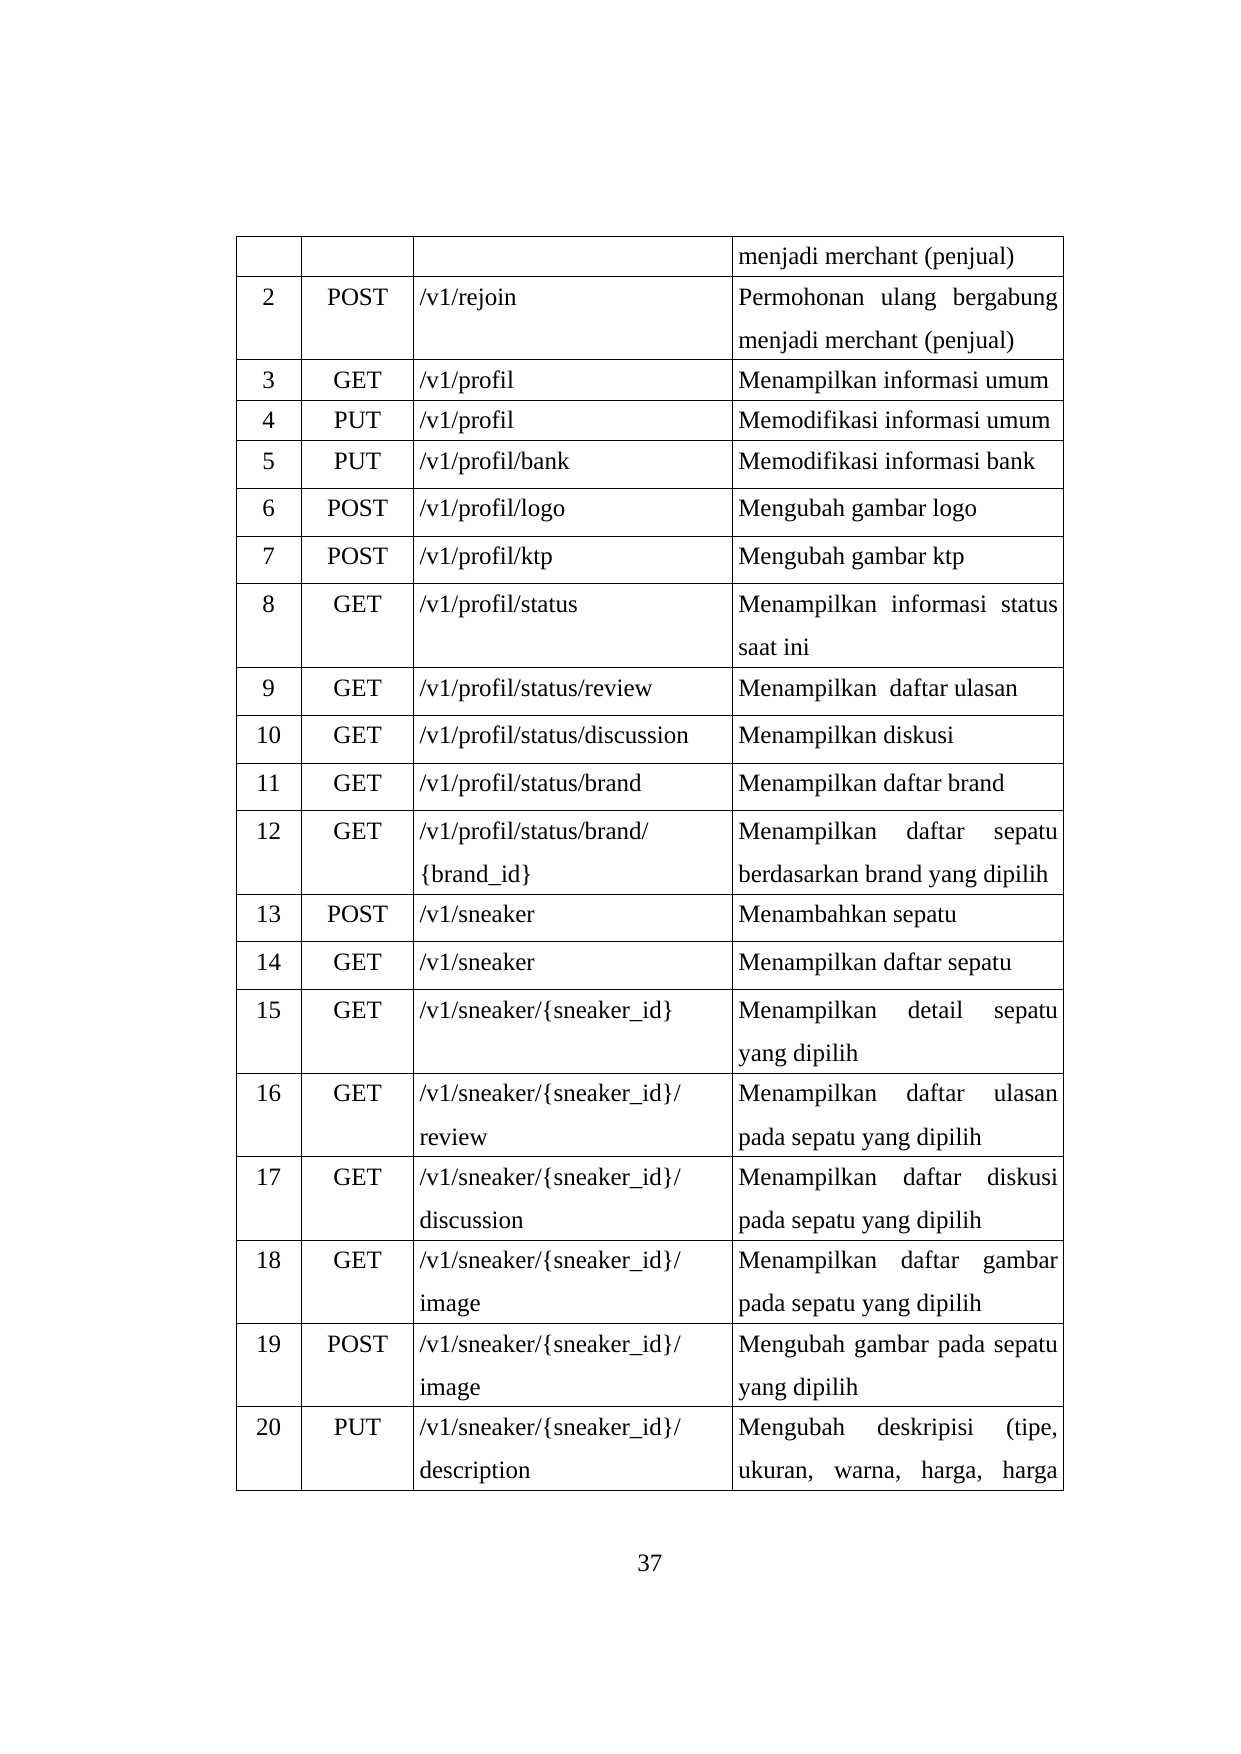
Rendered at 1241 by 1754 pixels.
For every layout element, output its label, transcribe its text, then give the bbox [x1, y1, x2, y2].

table_cell Permohonan ulang bergabung menjadi merchant (penjual) [733, 277, 1063, 359]
table_cell 19 [237, 1324, 301, 1406]
table_cell /v1/profil [414, 360, 732, 399]
table_cell GET [302, 668, 413, 714]
table_cell PUT [302, 441, 413, 488]
table_cell GET [302, 942, 413, 989]
table_cell Menampilkan daftar brand [733, 764, 1063, 810]
table_cell 2 [237, 277, 301, 359]
table_cell 3 [237, 360, 301, 399]
table_cell /v1/profil [414, 401, 732, 440]
table_cell /v1/sneaker [414, 942, 732, 989]
table_cell Menampilkan informasi umum [733, 360, 1063, 399]
table_cell 18 [237, 1241, 301, 1323]
table_cell POST [302, 895, 413, 941]
table_cell /v1/profil/status [414, 584, 732, 667]
table_cell Menambahkan sepatu [733, 895, 1063, 941]
table_cell [414, 237, 732, 276]
table_cell 5 [237, 441, 301, 488]
table_cell /v1/sneaker/{sneaker_id}/review [414, 1074, 732, 1156]
table_cell /v1/sneaker/{sneaker_id}/discussion [414, 1157, 732, 1239]
table_cell POST [302, 489, 413, 536]
table_cell /v1/rejoin [414, 277, 732, 359]
table_cell /v1/profil/status/brand/{brand_id} [414, 811, 732, 894]
table_cell GET [302, 764, 413, 810]
table_cell 16 [237, 1074, 301, 1156]
table_cell 17 [237, 1157, 301, 1239]
table_cell Menampilkan daftar diskusi pada sepatu yang dipilih [733, 1157, 1063, 1239]
table_cell 12 [237, 811, 301, 894]
table_cell 14 [237, 942, 301, 989]
table_cell Menampilkan diskusi [733, 716, 1063, 762]
table_cell PUT [302, 1407, 413, 1490]
table_cell [237, 237, 301, 276]
table_cell menjadi merchant (penjual) [733, 237, 1063, 276]
table_cell Memodifikasi informasi bank [733, 441, 1063, 488]
table_cell Mengubah gambar ktp [733, 537, 1063, 583]
table_cell Mengubah gambar pada sepatu yang dipilih [733, 1324, 1063, 1406]
table_cell Mengubah gambar logo [733, 489, 1063, 536]
table_cell Memodifikasi informasi umum [733, 401, 1063, 440]
table_cell Menampilkan daftar gambar pada sepatu yang dipilih [733, 1241, 1063, 1323]
table_cell /v1/profil/status/brand [414, 764, 732, 810]
table_cell GET [302, 1241, 413, 1323]
table_cell 4 [237, 401, 301, 440]
table_cell /v1/profil/status/review [414, 668, 732, 714]
table_cell /v1/profil/bank [414, 441, 732, 488]
table_cell 13 [237, 895, 301, 941]
table_cell Mengubah deskripisi (tipe, ukuran, warna, harga, harga [733, 1407, 1063, 1490]
table_cell Menampilkan detail sepatu yang dipilih [733, 990, 1063, 1073]
table_cell 20 [237, 1407, 301, 1490]
table_cell Menampilkan daftar ulasan pada sepatu yang dipilih [733, 1074, 1063, 1156]
table_cell /v1/profil/logo [414, 489, 732, 536]
table_cell 6 [237, 489, 301, 536]
table_cell /v1/sneaker [414, 895, 732, 941]
table_cell Menampilkan daftar sepatu [733, 942, 1063, 989]
table_cell /v1/sneaker/{sneaker_id}/description [414, 1407, 732, 1490]
table_cell 15 [237, 990, 301, 1073]
table_cell POST [302, 277, 413, 359]
table_cell GET [302, 360, 413, 399]
table_cell 11 [237, 764, 301, 810]
table_cell Menampilkan daftar sepatu berdasarkan brand yang dipilih [733, 811, 1063, 894]
table_cell /v1/sneaker/{sneaker_id} [414, 990, 732, 1073]
table_cell GET [302, 1157, 413, 1239]
table_cell 9 [237, 668, 301, 714]
table_cell POST [302, 537, 413, 583]
table_cell Menampilkan daftar ulasan [733, 668, 1063, 714]
table_cell POST [302, 1324, 413, 1406]
table_cell 10 [237, 716, 301, 762]
table_cell PUT [302, 401, 413, 440]
table_cell Menampilkan informasi status saat ini [733, 584, 1063, 667]
table_cell /v1/sneaker/{sneaker_id}/image [414, 1324, 732, 1406]
table_cell GET [302, 716, 413, 762]
table_cell GET [302, 811, 413, 894]
table_cell [302, 237, 413, 276]
table_cell GET [302, 584, 413, 667]
table_cell GET [302, 990, 413, 1073]
table_cell GET [302, 1074, 413, 1156]
table_cell 7 [237, 537, 301, 583]
table_cell 8 [237, 584, 301, 667]
table_cell /v1/profil/ktp [414, 537, 732, 583]
table_cell /v1/sneaker/{sneaker_id}/image [414, 1241, 732, 1323]
table_cell /v1/profil/status/discussion [414, 716, 732, 762]
